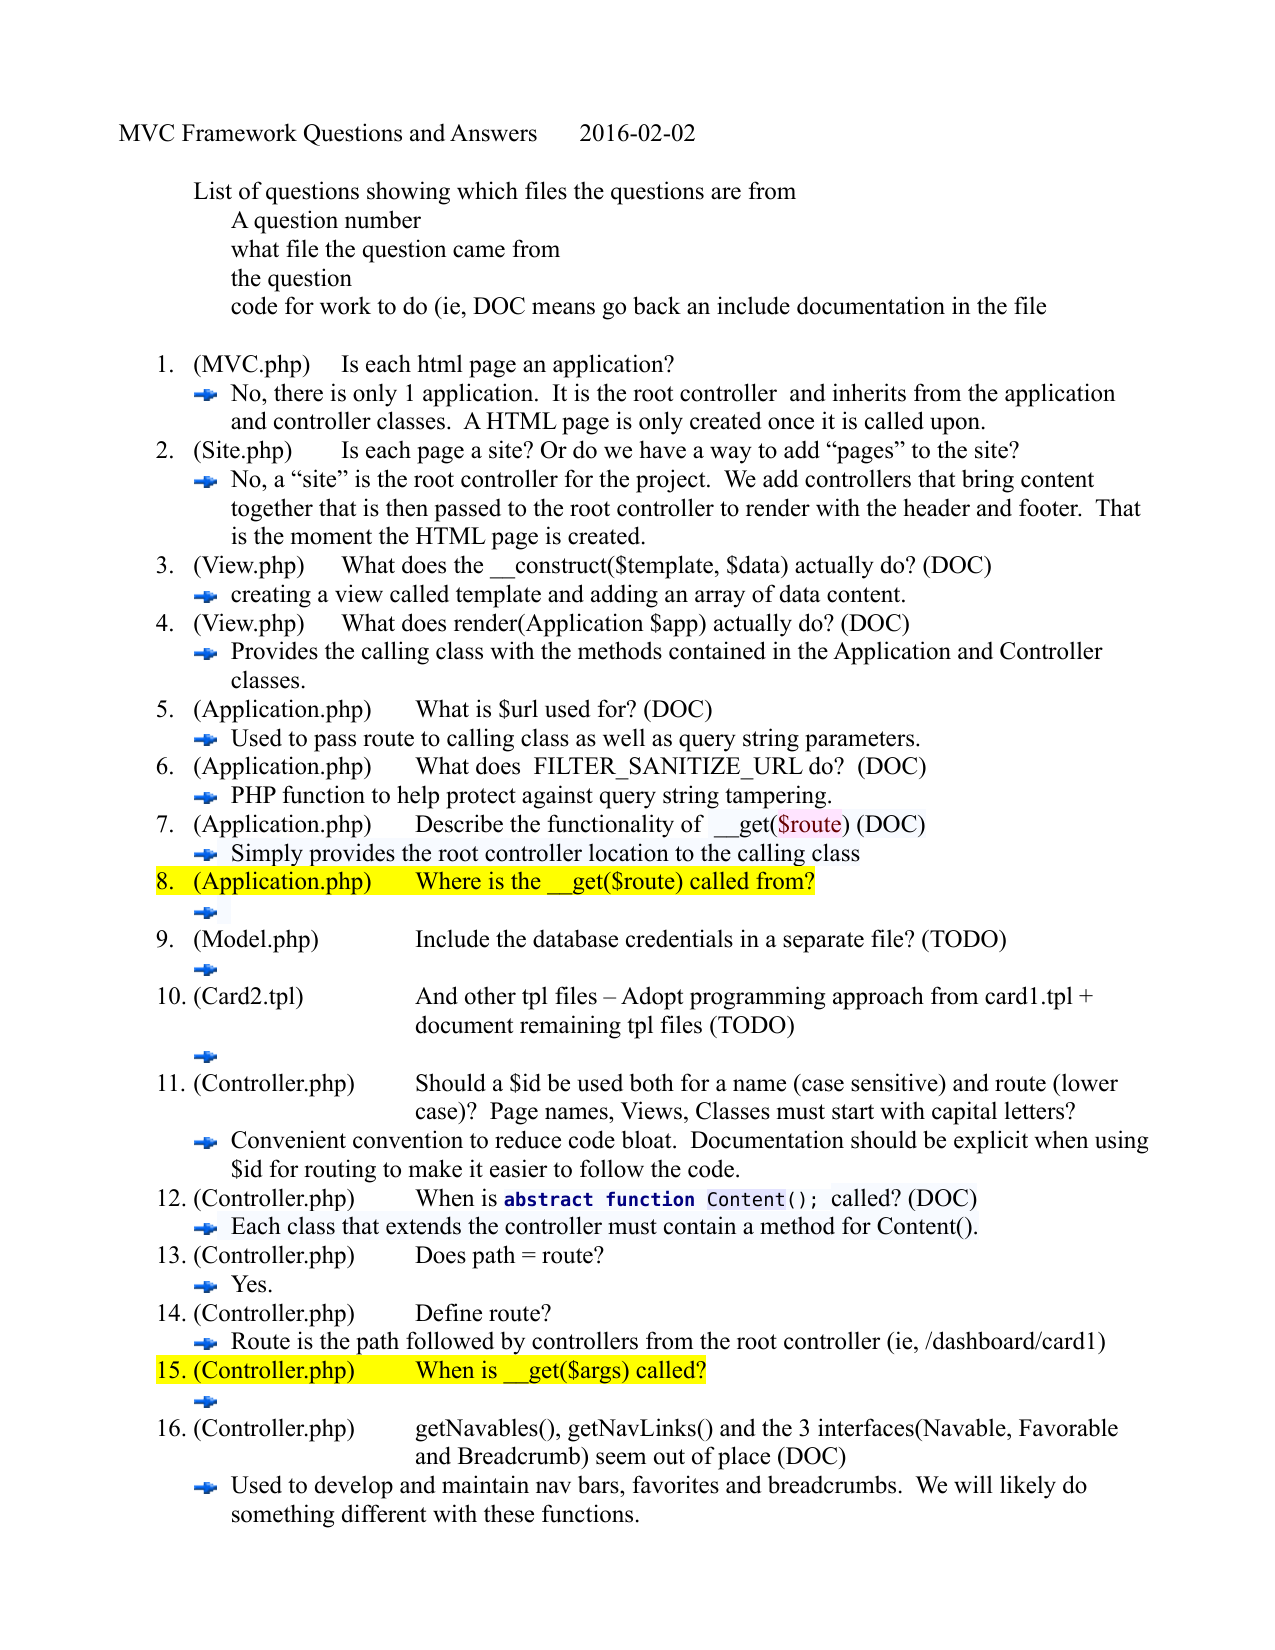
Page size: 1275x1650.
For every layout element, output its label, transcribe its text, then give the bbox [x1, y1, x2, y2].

list (View.php) What does the __construct($template, $data) actually do? (DOC) [156, 550, 1157, 579]
picture [194, 1338, 217, 1350]
list the question [193, 263, 1157, 291]
list List of questions showing which files the questions are from [156, 176, 1157, 205]
picture [194, 1281, 217, 1293]
picture [194, 1223, 217, 1235]
list Each class that extends the controller must contain a method for Content(). [193, 1211, 1157, 1240]
picture [194, 1482, 217, 1494]
list (Application.php) What is $url used for? (DOC) [156, 694, 1157, 723]
list (Application.php) Describe the functionality of __get($route) (DOC) [156, 809, 1157, 838]
list Route is the path followed by controllers from the root controller (ie, /dashboard/card1) [193, 1326, 1157, 1355]
list Used to pass route to calling class as well as query string parameters. [193, 723, 1157, 751]
list creating a view called template and adding an array of data content. [193, 579, 1157, 608]
picture [194, 1137, 217, 1149]
list PHP function to help protect against query string tampering. [193, 780, 1157, 809]
picture [194, 907, 217, 919]
list Used to develop and maintain nav bars, favorites and breadcrumbs. We will likely do something different with these functions. [193, 1470, 1157, 1528]
list (Card2.tpl) And other tpl files – Adopt programming approach from card1.tpl + document remaining tpl files (TODO) [156, 981, 1157, 1039]
picture [194, 792, 217, 804]
list (Controller.php) Define route? [156, 1298, 1157, 1326]
list (Model.php) Include the database credentials in a separate file? (TODO) [156, 924, 1157, 953]
list No, a “site” is the root controller for the project. We add controllers that bring content together that is then passed to the root controller to render with the header and footer. That is the moment the HTML page is created. [193, 464, 1157, 550]
list (Controller.php) getNavables(), getNavLinks() and the 3 interfaces(Navable, Favorable and Breadcrumb) seem out of place (DOC) [156, 1413, 1157, 1470]
list code for work to do (ie, DOC means go back an include documentation in the file [193, 291, 1157, 320]
list (Controller.php) When is __get($args) called? [156, 1355, 1157, 1384]
picture [194, 964, 217, 976]
list Provides the calling class with the methods contained in the Application and Controller classes. [193, 636, 1157, 694]
list Convenient convention to reduce code bloat. Documentation should be explicit when using $id for routing to make it easier to follow the code. [193, 1125, 1157, 1183]
list No, there is only 1 application. It is the root controller and inherits from the application and controller classes. A HTML page is only created once it is called upon. [193, 378, 1157, 435]
list (View.php) What does render(Application $app) actually do? (DOC) [156, 608, 1157, 636]
picture [194, 591, 217, 603]
list what file the question came from [193, 234, 1157, 263]
picture [194, 476, 217, 488]
list (Application.php) Where is the __get($route) called from? [156, 866, 1157, 895]
picture [194, 849, 217, 861]
list (Site.php) Is each page a site? Or do we have a way to add “pages” to the site? [156, 435, 1157, 464]
picture [194, 648, 217, 660]
picture [194, 1396, 217, 1408]
picture [194, 734, 217, 746]
list (Controller.php) Does path = route? [156, 1240, 1157, 1269]
list A question number [193, 205, 1157, 234]
list (Controller.php) When is abstract function Content(); called? (DOC) [156, 1183, 1157, 1211]
list (MVC.php) Is each html page an application? [156, 349, 1157, 378]
list Yes. [193, 1269, 1157, 1298]
picture [194, 1051, 217, 1063]
list (Application.php) What does FILTER_SANITIZE_URL do? (DOC) [156, 751, 1157, 780]
list (Controller.php) Should a $id be used both for a name (case sensitive) and route (lower case)? Page names, Views, Classes must start with capital letters? [156, 1068, 1157, 1125]
list Simply provides the root controller location to the calling class [193, 838, 1157, 866]
picture [194, 389, 217, 401]
